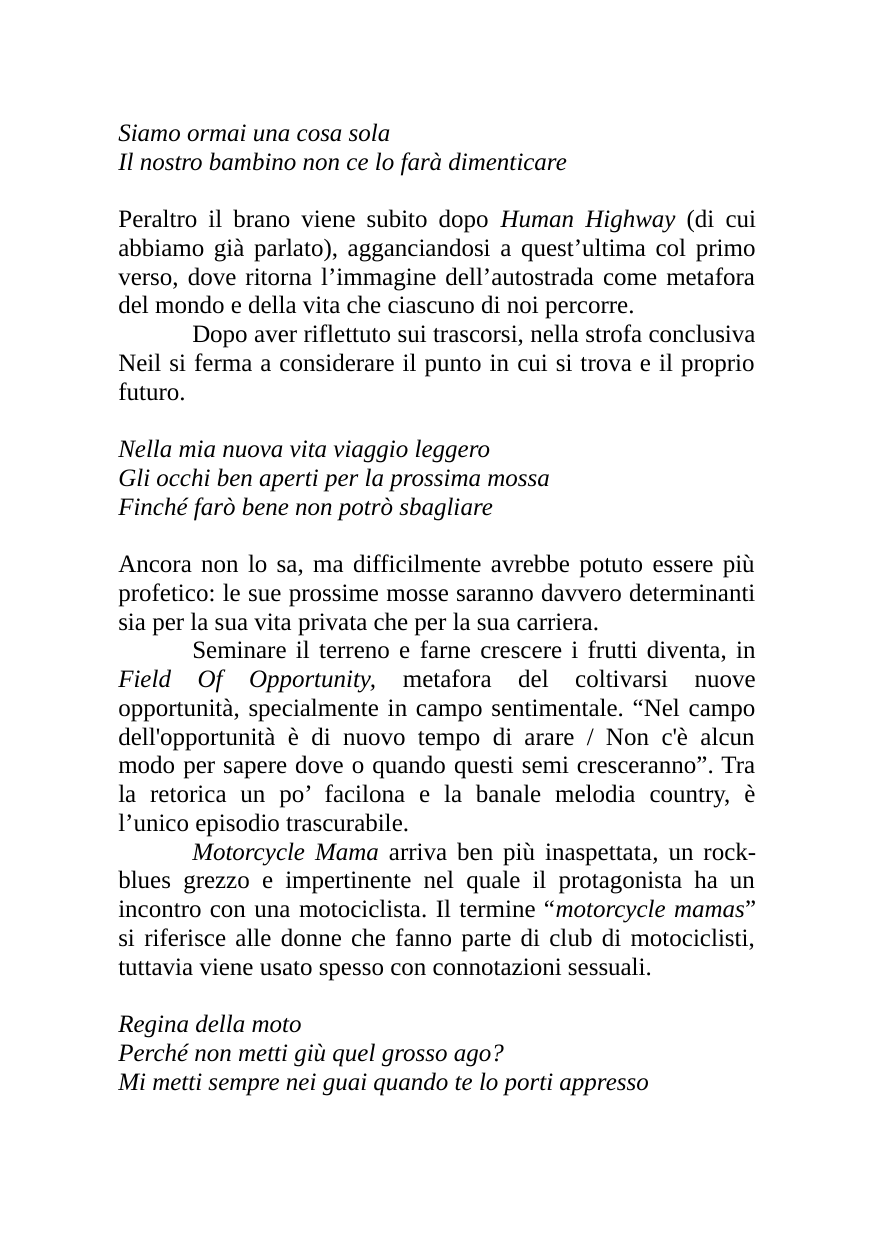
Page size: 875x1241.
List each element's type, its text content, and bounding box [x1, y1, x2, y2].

text Gli occhi ben aperti per la prossima mossa [118, 463, 756, 492]
text Dopo aver riflettuto sui trascorsi, nella strofa conclusiva Neil si ferma a considerare il punto in cui si trova e il proprio futuro. [118, 319, 756, 406]
text Regina della moto [118, 1009, 756, 1038]
subtitle Seminare il terreno e farne crescere i frutti diventa, in Field Of Opportunity, metafora del coltivarsi nuove opportunità, specialmente in campo sentimentale. “Nel campo dell'opportunità è di nuovo tempo di arare / Non c'è alcun modo per sapere dove o quando questi semi cresceranno”. Tra la retorica un po’ facilona e la banale melodia country, è l’unico episodio trascurabile. [118, 636, 756, 837]
text Finché farò bene non potrò sbagliare [118, 492, 756, 521]
text Perché non metti giù quel grosso ago? [118, 1038, 756, 1067]
text Ancora non lo sa, ma difficilmente avrebbe potuto essere più profetico: le sue prossime mosse saranno davvero determinanti sia per la sua vita privata che per la sua carriera. [118, 549, 756, 636]
text Siamo ormai una cosa sola [118, 118, 756, 147]
text Motorcycle Mama arriva ben più inaspettata, un rock-blues grezzo e impertinente nel quale il protagonista ha un incontro con una motociclista. Il termine “motorcycle mamas” si riferisce alle donne che fanno parte di club di motociclisti, tuttavia viene usato spesso con connotazioni sessuali. [118, 837, 756, 981]
text Peraltro il brano viene subito dopo Human Highway (di cui abbiamo già parlato), agganciandosi a quest’ultima col primo verso, dove ritorna l’immagine dell’autostrada come metafora del mondo e della vita che ciascuno di noi percorre. [118, 204, 756, 319]
text Mi metti sempre nei guai quando te lo porti appresso [118, 1067, 756, 1096]
subtitle Nella mia nuova vita viaggio leggero [118, 434, 756, 463]
text Il nostro bambino non ce lo farà dimenticare [118, 147, 756, 176]
